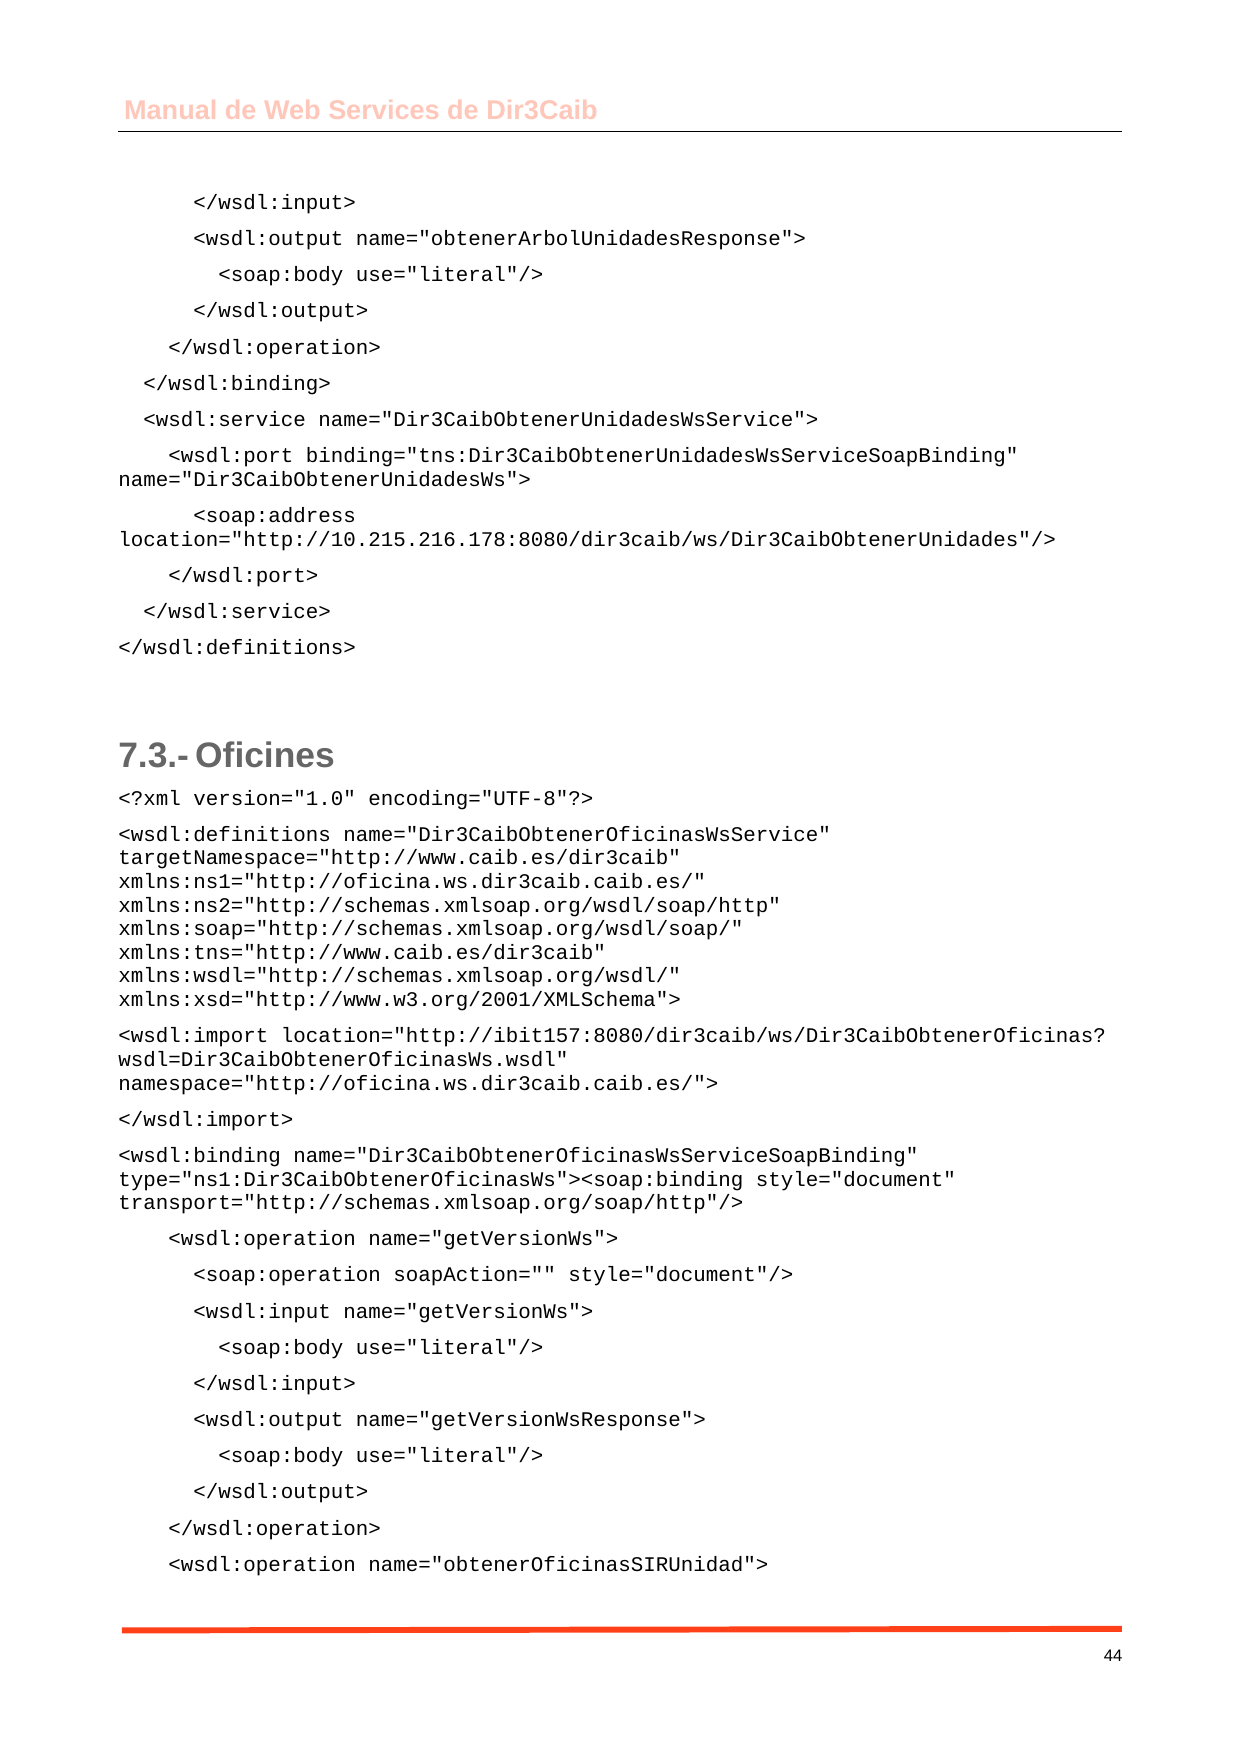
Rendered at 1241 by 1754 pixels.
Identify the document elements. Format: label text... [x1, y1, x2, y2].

text <wsdl:operation name="obtenerOficinasSIRUnidad"> [118, 1554, 1122, 1577]
text <wsdl:operation name="getVersionWs"> [118, 1228, 1122, 1252]
text <soap:address location="http://10.215.216.178:8080/dir3caib/ws/Dir3CaibObtenerUnidades"/> [118, 505, 1122, 552]
text <wsdl:definitions name="Dir3CaibObtenerOficinasWsService" targetNamespace="http://www.caib.es/dir3caib" xmlns:ns1="http://oficina.ws.dir3caib.caib.es/" xmlns:ns2="http://schemas.xmlsoap.org/wsdl/soap/http" xmlns:soap="http://schemas.xmlsoap.org/wsdl/soap/" xmlns:tns="http://www.caib.es/dir3caib" xmlns:wsdl="http://schemas.xmlsoap.org/wsdl/" xmlns:xsd="http://www.w3.org/2001/XMLSchema"> [118, 824, 1122, 1013]
text </wsdl:operation> [118, 1517, 1122, 1541]
text <soap:body use="literal"/> [118, 1337, 1122, 1360]
text </wsdl:input> [118, 1373, 1122, 1397]
text </wsdl:service> [118, 601, 1122, 624]
text <wsdl:output name="obtenerArbolUnidadesResponse"> [118, 228, 1122, 252]
text </wsdl:input> [118, 192, 1122, 216]
text <wsdl:service name="Dir3CaibObtenerUnidadesWsService"> [118, 409, 1122, 433]
text <soap:body use="literal"/> [118, 1445, 1122, 1469]
subtitle Oficines [118, 734, 1122, 775]
text </wsdl:import> [118, 1109, 1122, 1132]
text <wsdl:input name="getVersionWs"> [118, 1301, 1122, 1324]
text <soap:body use="literal"/> [118, 264, 1122, 288]
text <wsdl:output name="getVersionWsResponse"> [118, 1409, 1122, 1433]
text </wsdl:operation> [118, 337, 1122, 360]
text <wsdl:import location="http://ibit157:8080/dir3caib/ws/Dir3CaibObtenerOficinas?wsdl=Dir3CaibObtenerOficinasWs.wsdl" namespace="http://oficina.ws.dir3caib.caib.es/"> [118, 1025, 1122, 1096]
text </wsdl:output> [118, 301, 1122, 324]
text <wsdl:port binding="tns:Dir3CaibObtenerUnidadesWsServiceSoapBinding" name="Dir3CaibObtenerUnidadesWs"> [118, 445, 1122, 492]
text </wsdl:port> [118, 565, 1122, 588]
text </wsdl:definitions> [118, 637, 1122, 661]
text </wsdl:output> [118, 1481, 1122, 1505]
text <?xml version="1.0" encoding="UTF-8"?> [118, 787, 1122, 811]
text <soap:operation soapAction="" style="document"/> [118, 1264, 1122, 1288]
text </wsdl:binding> [118, 373, 1122, 396]
text <wsdl:binding name="Dir3CaibObtenerOficinasWsServiceSoapBinding" type="ns1:Dir3CaibObtenerOficinasWs"><soap:binding style="document" transport="http://schemas.xmlsoap.org/soap/http"/> [118, 1145, 1122, 1216]
